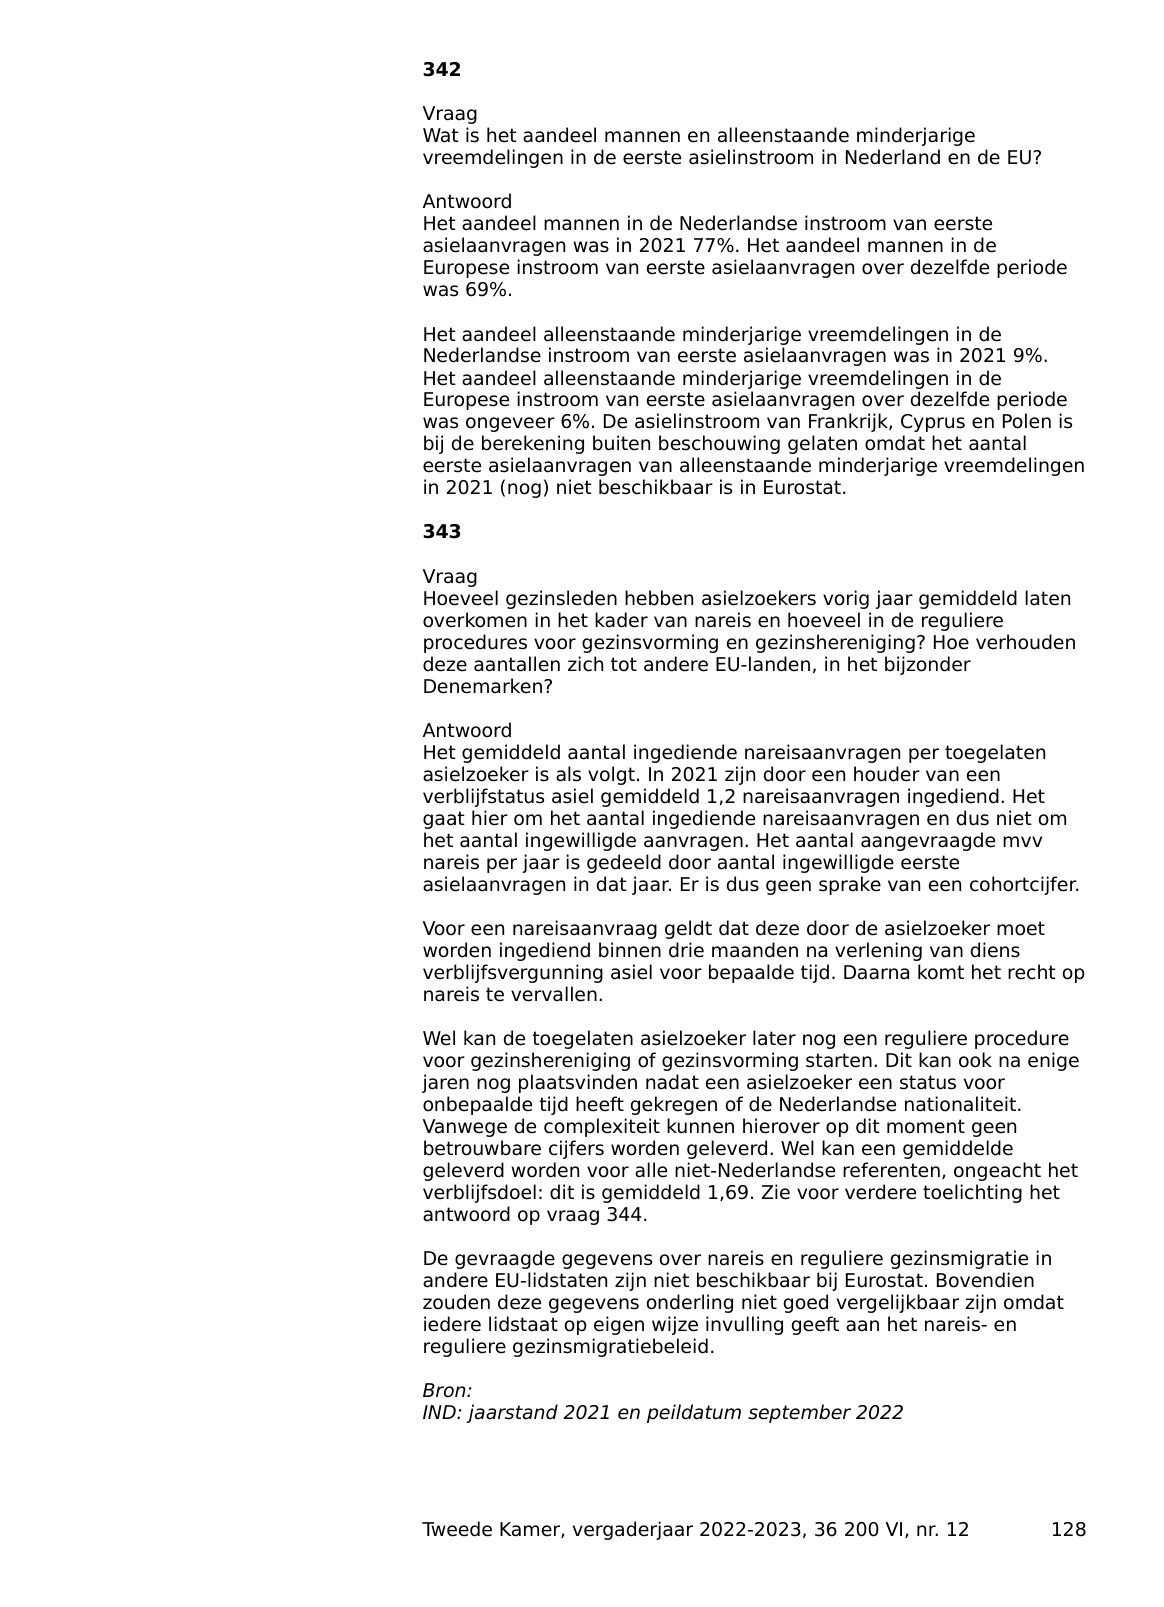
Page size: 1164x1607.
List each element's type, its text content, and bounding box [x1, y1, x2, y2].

subtitle 342 [422, 59, 1087, 81]
text Vraag [422, 103, 1087, 125]
text Vraag [422, 566, 1087, 588]
text IND: jaarstand 2021 en peildatum september 2022 [422, 1402, 1087, 1424]
text Het gemiddeld aantal ingediende nareisaanvragen per toegelaten asielzoeker is als volgt. In 2021 zijn door een houder van een verblijfstatus asiel gemiddeld 1,2 nareisaanvragen ingediend. Het gaat hier om het aantal ingediende nareisaanvragen en dus niet om het aantal ingewilligde aanvragen. Het aantal aangevraagde mvv nareis per jaar is gedeeld door aantal ingewilligde eerste asielaanvragen in dat jaar. Er is dus geen sprake van een cohortcijfer. [422, 742, 1087, 896]
text Hoeveel gezinsleden hebben asielzoekers vorig jaar gemiddeld laten overkomen in het kader van nareis en hoeveel in de reguliere procedures voor gezinsvorming en gezinshereniging? Hoe verhouden deze aantallen zich tot andere EU-landen, in het bijzonder Denemarken? [422, 588, 1087, 697]
text Antwoord [422, 191, 1087, 213]
text Antwoord [422, 720, 1087, 742]
text Het aandeel mannen in de Nederlandse instroom van eerste asielaanvragen was in 2021 77%. Het aandeel mannen in de Europese instroom van eerste asielaanvragen over dezelfde periode was 69%. [422, 213, 1087, 301]
text Voor een nareisaanvraag geldt dat deze door de asielzoeker moet worden ingediend binnen drie maanden na verlening van diens verblijfsvergunning asiel voor bepaalde tijd. Daarna komt het recht op nareis te vervallen. [422, 918, 1087, 1006]
text Wat is het aandeel mannen en alleenstaande minderjarige vreemdelingen in de eerste asielinstroom in Nederland en de EU? [422, 125, 1087, 169]
text Het aandeel alleenstaande minderjarige vreemdelingen in de Nederlandse instroom van eerste asielaanvragen was in 2021 9%. Het aandeel alleenstaande minderjarige vreemdelingen in de Europese instroom van eerste asielaanvragen over dezelfde periode was ongeveer 6%. De asielinstroom van Frankrijk, Cyprus en Polen is bij de berekening buiten beschouwing gelaten omdat het aantal eerste asielaanvragen van alleenstaande minderjarige vreemdelingen in 2021 (nog) niet beschikbaar is in Eurostat. [422, 323, 1087, 499]
text De gevraagde gegevens over nareis en reguliere gezinsmigratie in andere EU-lidstaten zijn niet beschikbaar bij Eurostat. Bovendien zouden deze gegevens onderling niet goed vergelijkbaar zijn omdat iedere lidstaat op eigen wijze invulling geeft aan het nareis- en reguliere gezinsmigratiebeleid. [422, 1248, 1087, 1358]
text Wel kan de toegelaten asielzoeker later nog een reguliere procedure voor gezinshereniging of gezinsvorming starten. Dit kan ook na enige jaren nog plaatsvinden nadat een asielzoeker een status voor onbepaalde tijd heeft gekregen of de Nederlandse nationaliteit. Vanwege de complexiteit kunnen hierover op dit moment geen betrouwbare cijfers worden geleverd. Wel kan een gemiddelde geleverd worden voor alle niet-Nederlandse referenten, ongeacht het verblijfsdoel: dit is gemiddeld 1,69. Zie voor verdere toelichting het antwoord op vraag 344. [422, 1028, 1087, 1226]
subtitle 343 [422, 521, 1087, 543]
text Bron: [422, 1380, 1087, 1402]
